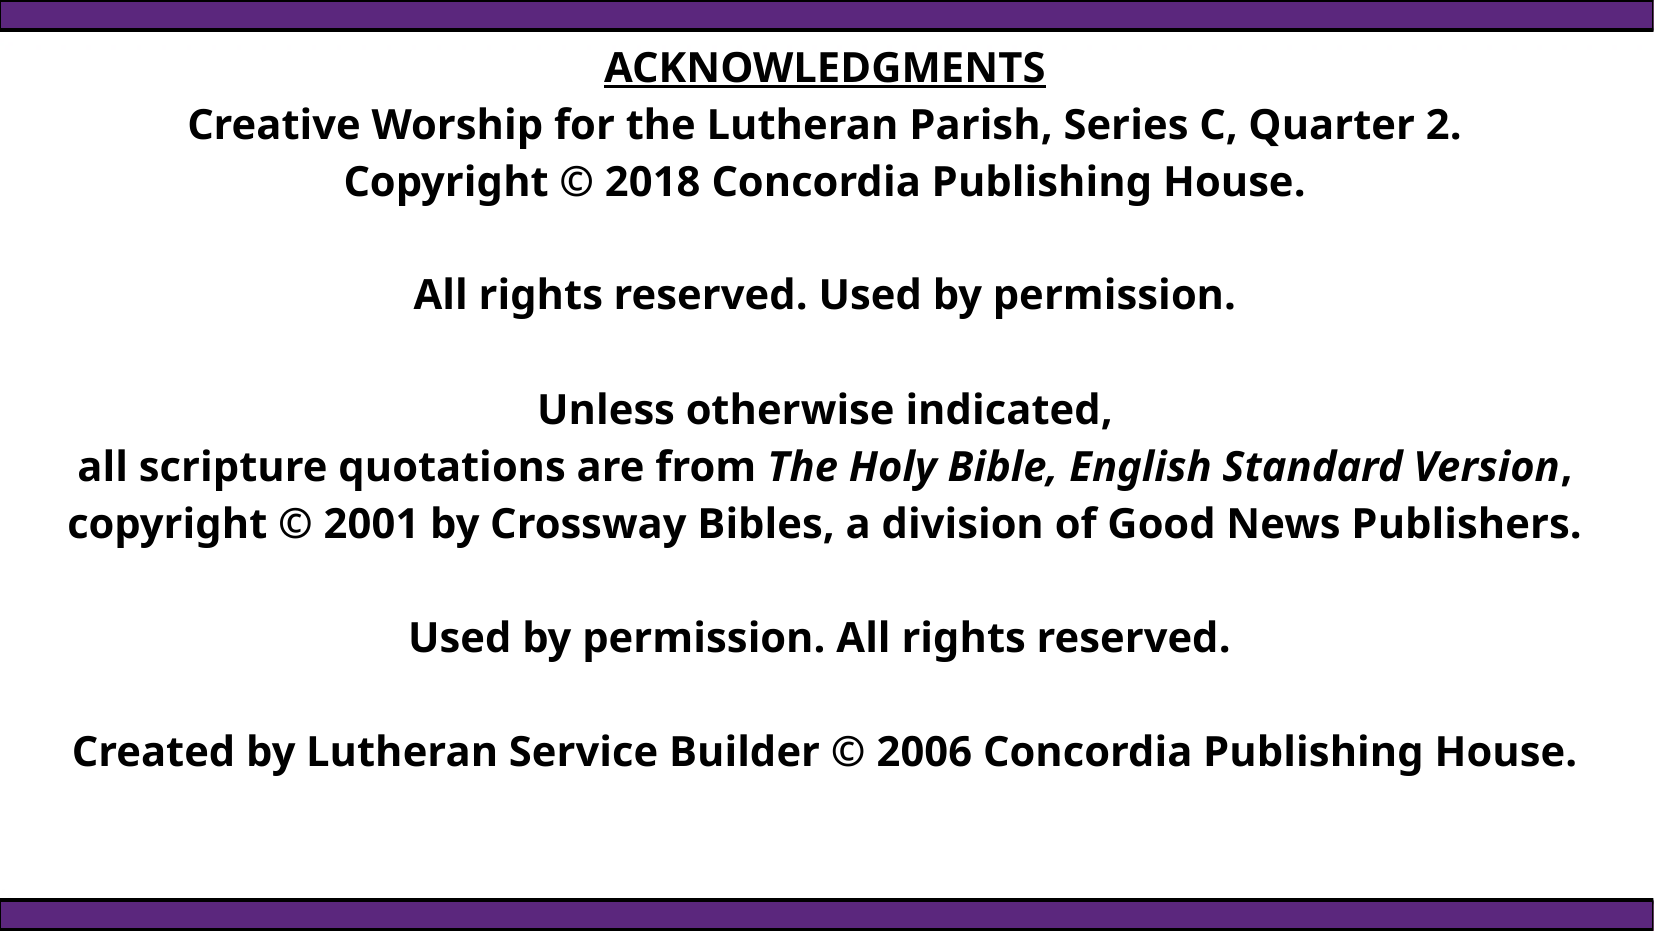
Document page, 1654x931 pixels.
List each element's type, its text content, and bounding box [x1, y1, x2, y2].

text_box [0, 900, 1654, 931]
picture [0, 31, 1654, 900]
text_box ACKNOWLEDGMENTS Creative Worship for the Lutheran Parish, Series C, Quarter 2. Copyright © 2018 Concordia Publishing House. All rights reserved. Used by permission. Unless otherwise indicated, all scripture quotations are from The Holy Bible, English Standard Version, copyright © 2001 by Crossway Bibles, a division of Good News Publishers. Used by permission. All rights reserved. Created by Lutheran Service Builder © 2006 Concordia Publishing House. [45, 30, 1606, 767]
text_box [0, 0, 1654, 31]
